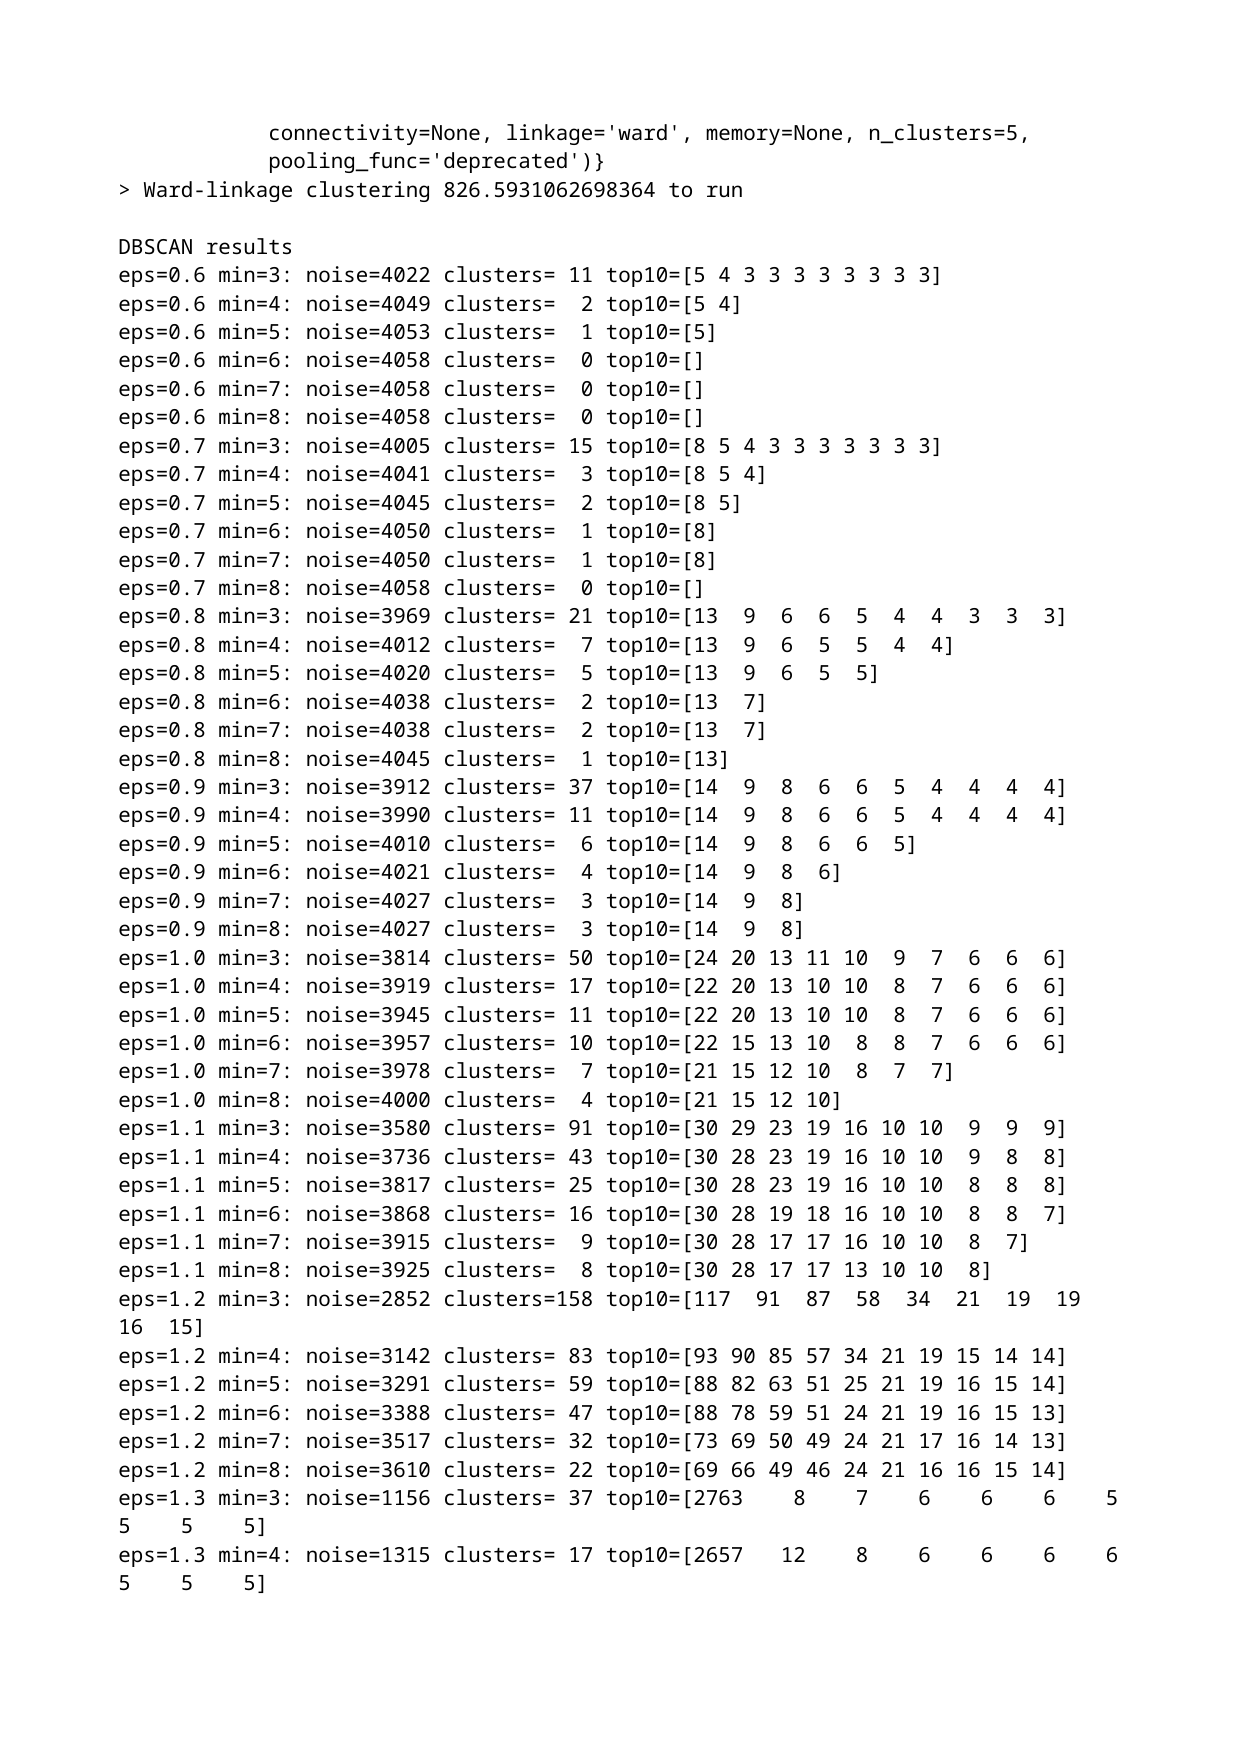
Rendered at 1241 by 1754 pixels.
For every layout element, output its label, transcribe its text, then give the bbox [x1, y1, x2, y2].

text eps=1.1 min=4: noise=3736 clusters= 43 top10=[30 28 23 19 16 10 10 9 8 8] [118, 1142, 1122, 1170]
text eps=0.9 min=7: noise=4027 clusters= 3 top10=[14 9 8] [118, 886, 1122, 914]
text eps=1.0 min=6: noise=3957 clusters= 10 top10=[22 15 13 10 8 8 7 6 6 6] [118, 1028, 1122, 1057]
text eps=1.2 min=4: noise=3142 clusters= 83 top10=[93 90 85 57 34 21 19 15 14 14] [118, 1341, 1122, 1369]
text eps=1.3 min=4: noise=1315 clusters= 17 top10=[2657 12 8 6 6 6 6 5 5 5] [118, 1540, 1122, 1597]
text DBSCAN results [118, 232, 1122, 260]
text eps=0.9 min=5: noise=4010 clusters= 6 top10=[14 9 8 6 6 5] [118, 829, 1122, 857]
text eps=1.2 min=3: noise=2852 clusters=158 top10=[117 91 87 58 34 21 19 19 16 15] [118, 1284, 1122, 1341]
text eps=0.6 min=3: noise=4022 clusters= 11 top10=[5 4 3 3 3 3 3 3 3 3] [118, 260, 1122, 289]
text pooling_func='deprecated')} [118, 147, 1122, 175]
text eps=1.0 min=5: noise=3945 clusters= 11 top10=[22 20 13 10 10 8 7 6 6 6] [118, 1000, 1122, 1028]
text eps=1.1 min=7: noise=3915 clusters= 9 top10=[30 28 17 17 16 10 10 8 7] [118, 1227, 1122, 1256]
text eps=1.1 min=6: noise=3868 clusters= 16 top10=[30 28 19 18 16 10 10 8 8 7] [118, 1199, 1122, 1227]
text eps=0.8 min=3: noise=3969 clusters= 21 top10=[13 9 6 6 5 4 4 3 3 3] [118, 602, 1122, 630]
text eps=1.2 min=7: noise=3517 clusters= 32 top10=[73 69 50 49 24 21 17 16 14 13] [118, 1426, 1122, 1455]
text eps=1.0 min=7: noise=3978 clusters= 7 top10=[21 15 12 10 8 7 7] [118, 1057, 1122, 1085]
text > Ward-linkage clustering 826.5931062698364 to run [118, 175, 1122, 203]
text eps=1.2 min=6: noise=3388 clusters= 47 top10=[88 78 59 51 24 21 19 16 15 13] [118, 1398, 1122, 1426]
text eps=1.2 min=8: noise=3610 clusters= 22 top10=[69 66 49 46 24 21 16 16 15 14] [118, 1455, 1122, 1483]
text eps=1.3 min=3: noise=1156 clusters= 37 top10=[2763 8 7 6 6 6 5 5 5 5] [118, 1483, 1122, 1540]
text eps=0.7 min=5: noise=4045 clusters= 2 top10=[8 5] [118, 488, 1122, 516]
text eps=1.2 min=5: noise=3291 clusters= 59 top10=[88 82 63 51 25 21 19 16 15 14] [118, 1369, 1122, 1398]
text eps=0.6 min=5: noise=4053 clusters= 1 top10=[5] [118, 317, 1122, 346]
text eps=1.1 min=5: noise=3817 clusters= 25 top10=[30 28 23 19 16 10 10 8 8 8] [118, 1170, 1122, 1199]
text eps=0.8 min=4: noise=4012 clusters= 7 top10=[13 9 6 5 5 4 4] [118, 630, 1122, 658]
text eps=0.6 min=7: noise=4058 clusters= 0 top10=[] [118, 374, 1122, 402]
text eps=1.1 min=3: noise=3580 clusters= 91 top10=[30 29 23 19 16 10 10 9 9 9] [118, 1113, 1122, 1142]
text eps=0.7 min=4: noise=4041 clusters= 3 top10=[8 5 4] [118, 459, 1122, 488]
text eps=0.7 min=8: noise=4058 clusters= 0 top10=[] [118, 573, 1122, 602]
text eps=0.8 min=7: noise=4038 clusters= 2 top10=[13 7] [118, 715, 1122, 744]
text eps=0.7 min=6: noise=4050 clusters= 1 top10=[8] [118, 516, 1122, 545]
text eps=1.0 min=3: noise=3814 clusters= 50 top10=[24 20 13 11 10 9 7 6 6 6] [118, 943, 1122, 971]
text eps=0.6 min=8: noise=4058 clusters= 0 top10=[] [118, 402, 1122, 431]
text eps=0.9 min=4: noise=3990 clusters= 11 top10=[14 9 8 6 6 5 4 4 4 4] [118, 801, 1122, 829]
text eps=0.9 min=6: noise=4021 clusters= 4 top10=[14 9 8 6] [118, 857, 1122, 886]
text eps=1.0 min=8: noise=4000 clusters= 4 top10=[21 15 12 10] [118, 1085, 1122, 1113]
text eps=0.8 min=8: noise=4045 clusters= 1 top10=[13] [118, 744, 1122, 772]
text eps=1.1 min=8: noise=3925 clusters= 8 top10=[30 28 17 17 13 10 10 8] [118, 1256, 1122, 1284]
text eps=0.7 min=3: noise=4005 clusters= 15 top10=[8 5 4 3 3 3 3 3 3 3] [118, 431, 1122, 459]
text eps=0.9 min=8: noise=4027 clusters= 3 top10=[14 9 8] [118, 914, 1122, 943]
text eps=0.6 min=4: noise=4049 clusters= 2 top10=[5 4] [118, 289, 1122, 317]
text connectivity=None, linkage='ward', memory=None, n_clusters=5, [118, 118, 1122, 147]
text eps=0.7 min=7: noise=4050 clusters= 1 top10=[8] [118, 545, 1122, 573]
text eps=0.8 min=6: noise=4038 clusters= 2 top10=[13 7] [118, 687, 1122, 715]
text eps=1.0 min=4: noise=3919 clusters= 17 top10=[22 20 13 10 10 8 7 6 6 6] [118, 971, 1122, 1000]
text eps=0.8 min=5: noise=4020 clusters= 5 top10=[13 9 6 5 5] [118, 658, 1122, 687]
text eps=0.9 min=3: noise=3912 clusters= 37 top10=[14 9 8 6 6 5 4 4 4 4] [118, 772, 1122, 801]
text eps=0.6 min=6: noise=4058 clusters= 0 top10=[] [118, 346, 1122, 374]
